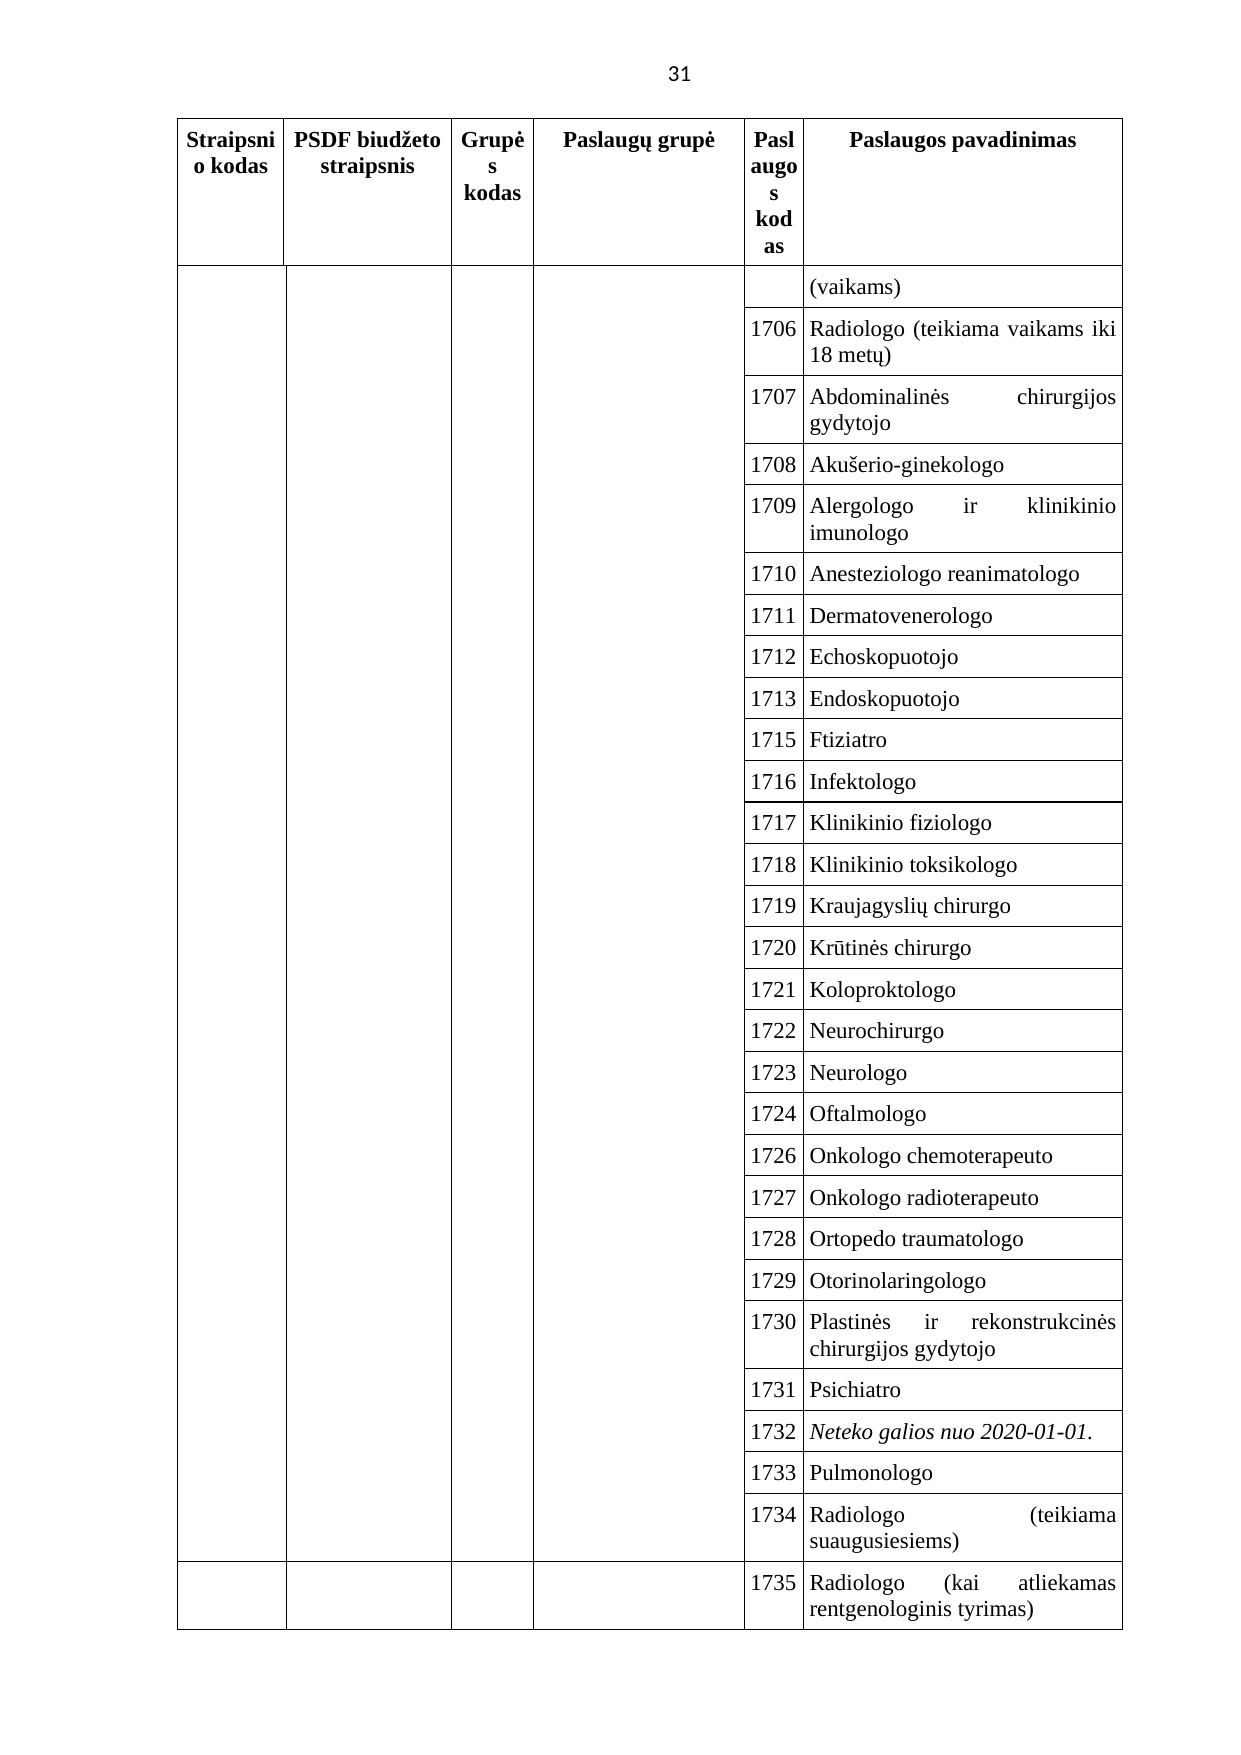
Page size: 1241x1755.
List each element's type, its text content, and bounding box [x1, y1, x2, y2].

table_cell Plastinės ir rekonstrukcinės chirurgijos gydytojo [804, 1301, 1122, 1368]
table_cell [534, 718, 744, 760]
table_cell [178, 1300, 286, 1368]
table_cell [452, 968, 533, 1009]
table_cell [178, 443, 286, 484]
table_cell [178, 1368, 286, 1409]
table_cell 1716 [745, 761, 803, 801]
table_cell [178, 594, 286, 635]
table_cell [178, 266, 286, 307]
table_cell Akušerio-ginekologo [804, 444, 1122, 484]
table_cell 1734 [745, 1494, 803, 1561]
table_cell Radiologo (teikiama suaugusiesiems) [804, 1494, 1122, 1561]
table_cell [534, 968, 744, 1009]
table_cell [287, 635, 451, 677]
table_cell [534, 1259, 744, 1300]
table_cell 1707 [745, 376, 803, 442]
table_cell 1723 [745, 1052, 803, 1092]
table_cell Neurologo [804, 1052, 1122, 1092]
table_cell 1721 [745, 969, 803, 1009]
table_cell [534, 1092, 744, 1134]
table_cell [178, 635, 286, 677]
table_cell [287, 968, 451, 1009]
table_cell [287, 594, 451, 635]
table_cell Radiologo (kai atliekamas rentgenologinis tyrimas) [804, 1562, 1122, 1628]
table_cell [534, 1134, 744, 1175]
table_cell Krūtinės chirurgo [804, 927, 1122, 968]
table_cell [287, 1051, 451, 1092]
table_cell [452, 1451, 533, 1493]
table_cell [534, 594, 744, 635]
table_cell [534, 1300, 744, 1368]
table_cell [452, 266, 533, 307]
table_cell Alergologo ir klinikinio imunologo [804, 485, 1122, 552]
table_cell [287, 375, 451, 442]
table_cell [287, 1259, 451, 1300]
table_cell [178, 1175, 286, 1217]
table_cell [178, 484, 286, 552]
table_cell [178, 968, 286, 1009]
table_cell 1732 [745, 1411, 803, 1451]
table_cell [178, 307, 286, 374]
table_cell [178, 1051, 286, 1092]
table_cell [534, 1009, 744, 1051]
table_cell [178, 801, 286, 843]
table_cell Neurochirurgo [804, 1010, 1122, 1051]
table_cell [534, 843, 744, 884]
table_cell Pulmonologo [804, 1452, 1122, 1493]
table_header Paslaugos pavadinimas [804, 119, 1122, 265]
table_cell [534, 1562, 744, 1628]
table_cell 1713 [745, 678, 803, 718]
table_cell 1708 [745, 444, 803, 484]
table_cell [534, 885, 744, 926]
table_cell [287, 443, 451, 484]
table_cell [178, 1493, 286, 1561]
table_cell [178, 718, 286, 760]
table_cell [287, 1451, 451, 1493]
table_cell 1718 [745, 844, 803, 884]
table_cell [178, 843, 286, 884]
table_cell [287, 1134, 451, 1175]
table_cell 1711 [745, 595, 803, 635]
table_cell [287, 760, 451, 801]
table_cell [534, 677, 744, 718]
table_cell [452, 1410, 533, 1451]
table_cell 1729 [745, 1260, 803, 1300]
table_cell [452, 484, 533, 552]
table_cell [534, 1493, 744, 1561]
table_cell Onkologo chemoterapeuto [804, 1135, 1122, 1175]
table_cell Koloproktologo [804, 969, 1122, 1009]
table_cell [452, 718, 533, 760]
table_cell [287, 885, 451, 926]
table_cell 1715 [745, 719, 803, 760]
table_cell [178, 760, 286, 801]
table_cell [534, 1451, 744, 1493]
table_cell [452, 375, 533, 442]
table_cell Klinikinio toksikologo [804, 844, 1122, 884]
table_cell Onkologo radioterapeuto [804, 1176, 1122, 1217]
table_cell [534, 1368, 744, 1409]
table_cell [287, 552, 451, 593]
table_cell Abdominalinės chirurgijos gydytojo [804, 376, 1122, 442]
table_cell 1728 [745, 1218, 803, 1258]
table_cell [452, 1368, 533, 1409]
table_cell [287, 266, 451, 307]
table_cell [452, 677, 533, 718]
table_cell Anesteziologo reanimatologo [804, 553, 1122, 593]
table_cell [178, 1259, 286, 1300]
table_cell [452, 1300, 533, 1368]
table_cell [287, 926, 451, 968]
table_cell Endoskopuotojo [804, 678, 1122, 718]
table_cell 1735 [745, 1562, 803, 1628]
table_cell [452, 635, 533, 677]
table_cell 1719 [745, 886, 803, 926]
table_cell 1730 [745, 1301, 803, 1368]
table_cell [287, 1300, 451, 1368]
table_cell [452, 1175, 533, 1217]
table_cell 1722 [745, 1010, 803, 1051]
table_cell [534, 1175, 744, 1217]
table_cell [534, 307, 744, 374]
table_cell Oftalmologo [804, 1093, 1122, 1134]
table_cell [287, 1493, 451, 1561]
table_cell [178, 1562, 286, 1628]
table_cell [287, 307, 451, 374]
table_cell [534, 1410, 744, 1451]
table_cell [178, 1092, 286, 1134]
table_cell [178, 1134, 286, 1175]
table_cell [178, 1410, 286, 1451]
table_cell [287, 1092, 451, 1134]
table_header Paslaugos kodas [745, 119, 803, 265]
table_cell [452, 552, 533, 593]
table_cell Neteko galios nuo 2020-01-01. [804, 1411, 1122, 1451]
table_cell [287, 1562, 451, 1628]
table_cell [452, 307, 533, 374]
table_cell [534, 926, 744, 968]
table_header Paslaugų grupė [534, 119, 744, 265]
table_cell [287, 801, 451, 843]
table_cell [534, 801, 744, 843]
table_cell [534, 1051, 744, 1092]
table_cell [534, 443, 744, 484]
table_header Straipsnio kodas [178, 119, 283, 265]
table_cell Dermatovenerologo [804, 595, 1122, 635]
table_cell [178, 552, 286, 593]
table_cell [452, 443, 533, 484]
table_cell 1706 [745, 308, 803, 374]
table_cell [452, 594, 533, 635]
table_cell [287, 1368, 451, 1409]
table_cell Ortopedo traumatologo [804, 1218, 1122, 1258]
table_cell [452, 1134, 533, 1175]
table_cell [452, 801, 533, 843]
table_cell [178, 677, 286, 718]
table_cell 1726 [745, 1135, 803, 1175]
table_cell [287, 1009, 451, 1051]
table_cell [452, 1051, 533, 1092]
table_header Grupės kodas [452, 119, 533, 265]
table_cell [452, 1217, 533, 1258]
table_cell 1731 [745, 1369, 803, 1409]
table_cell (vaikams) [804, 266, 1122, 307]
table_cell [745, 266, 803, 307]
table_cell Klinikinio fiziologo [804, 803, 1122, 843]
table_cell [287, 484, 451, 552]
table_cell Psichiatro [804, 1369, 1122, 1409]
table_cell [178, 375, 286, 442]
table_cell [178, 926, 286, 968]
table_cell [534, 760, 744, 801]
table_cell [287, 1410, 451, 1451]
table_cell [178, 1451, 286, 1493]
table_cell [534, 552, 744, 593]
table_cell [534, 484, 744, 552]
table_cell 1724 [745, 1093, 803, 1134]
table_cell Radiologo (teikiama vaikams iki 18 metų) [804, 308, 1122, 374]
table_cell [534, 375, 744, 442]
table_cell [534, 635, 744, 677]
table_cell [178, 1009, 286, 1051]
table_cell 1712 [745, 636, 803, 677]
table_cell [452, 885, 533, 926]
table_cell [287, 677, 451, 718]
table_cell 1727 [745, 1176, 803, 1217]
table_cell 1733 [745, 1452, 803, 1493]
table_cell [452, 926, 533, 968]
table_cell [452, 1009, 533, 1051]
table_cell 1720 [745, 927, 803, 968]
table_cell [452, 1562, 533, 1628]
table_cell [452, 760, 533, 801]
table_cell Infektologo [804, 761, 1122, 801]
table_cell [178, 885, 286, 926]
table_cell Ftiziatro [804, 719, 1122, 760]
table_cell [452, 1259, 533, 1300]
table_cell Kraujagyslių chirurgo [804, 886, 1122, 926]
table_cell [452, 1092, 533, 1134]
table_cell [287, 718, 451, 760]
table_cell [452, 843, 533, 884]
table_header PSDF biudžeto straipsnis [284, 119, 451, 265]
table_cell Echoskopuotojo [804, 636, 1122, 677]
table_cell [534, 266, 744, 307]
table_cell [287, 1175, 451, 1217]
table_cell 1710 [745, 553, 803, 593]
table_cell [534, 1217, 744, 1258]
table_cell [287, 843, 451, 884]
table_cell Otorinolaringologo [804, 1260, 1122, 1300]
table_cell [178, 1217, 286, 1258]
table_cell 1709 [745, 485, 803, 552]
table_cell [287, 1217, 451, 1258]
table_cell 1717 [745, 803, 803, 843]
table_cell [452, 1493, 533, 1561]
